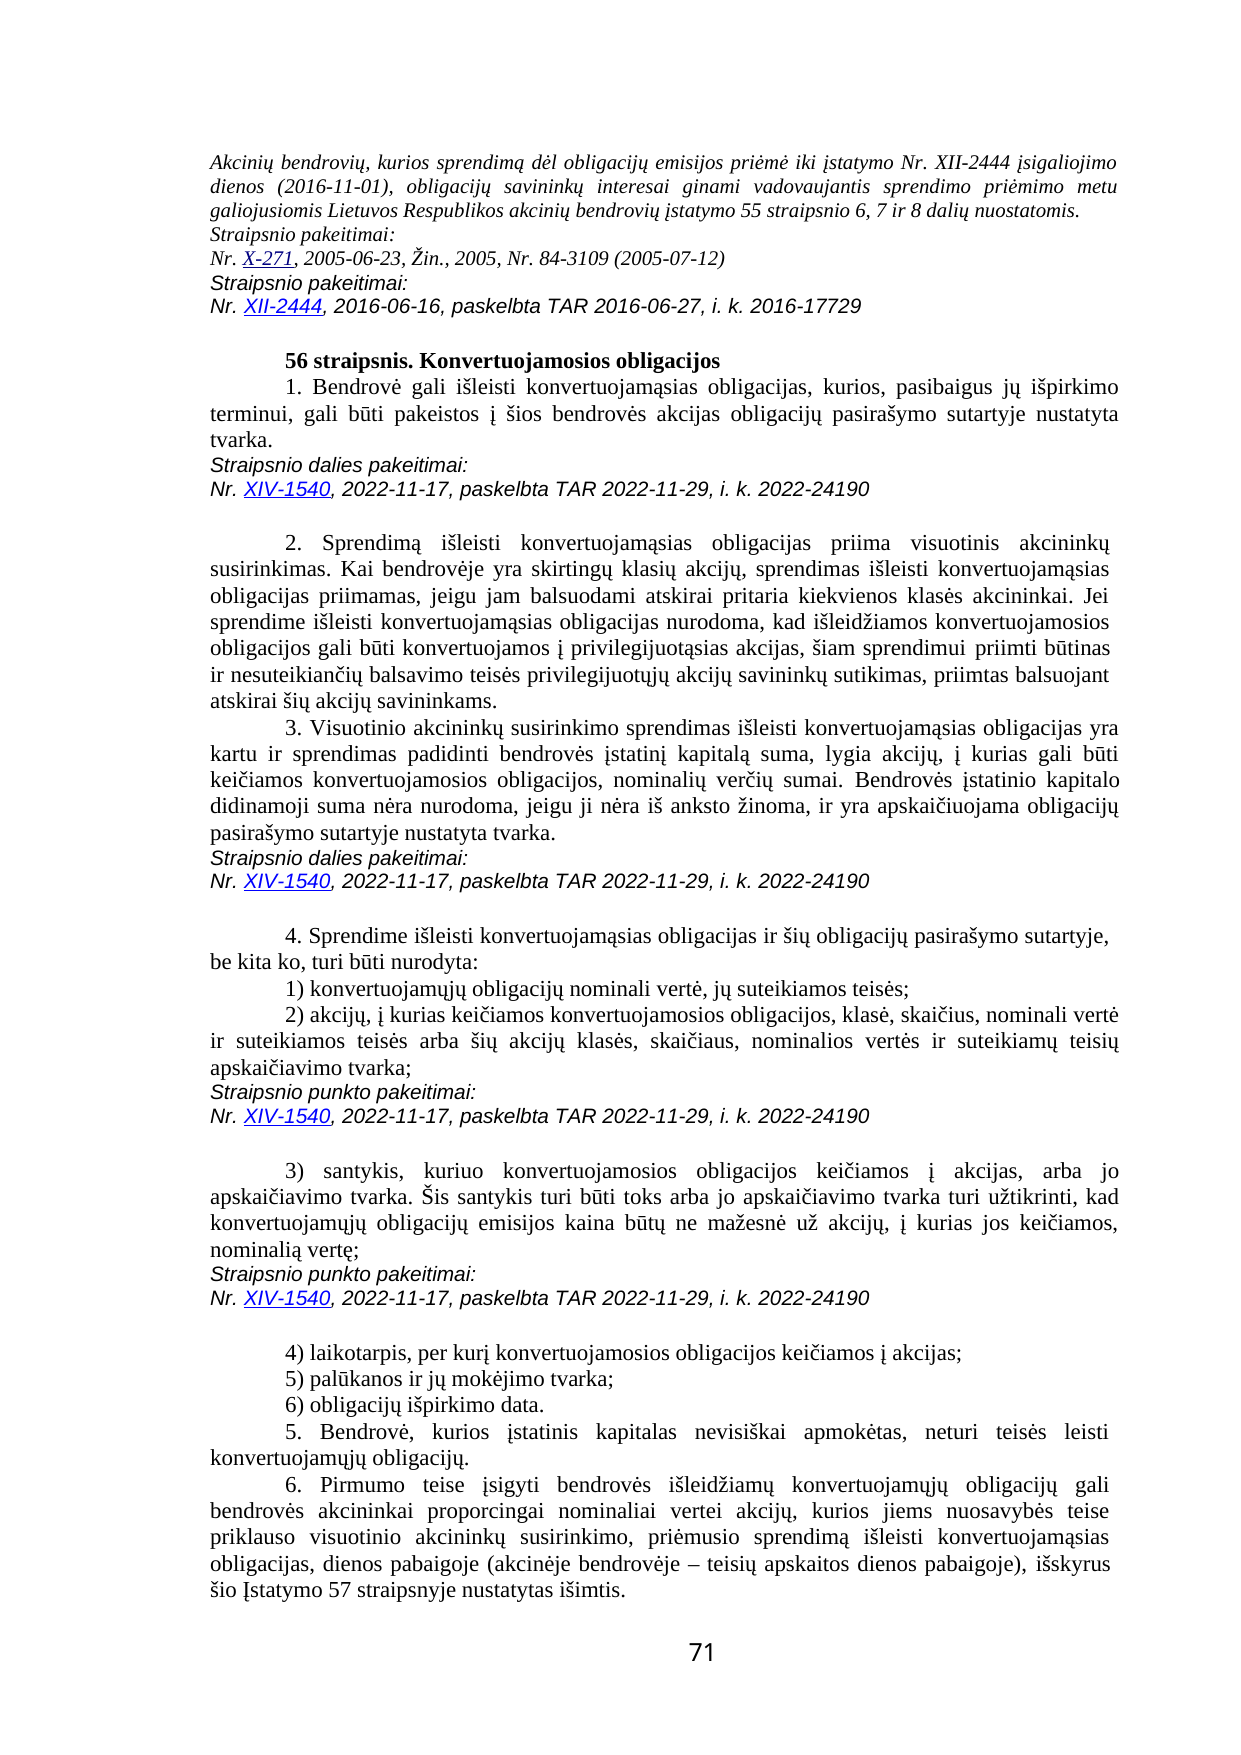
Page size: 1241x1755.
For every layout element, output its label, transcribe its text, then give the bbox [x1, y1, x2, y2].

text Straipsnio punkto pakeitimai: [210, 1262, 1120, 1286]
text Nr. XII-2444, 2016-06-16, paskelbta TAR 2016-06-27, i. k. 2016-17729 [210, 294, 1120, 318]
text Nr. X-271, 2005-06-23, Žin., 2005, Nr. 84-3109 (2005-07-12) [210, 246, 1120, 270]
text Straipsnio pakeitimai: [210, 222, 1120, 246]
text 56 straipsnis. Konvertuojamosios obligacijos [210, 347, 1111, 373]
text Nr. XIV-1540, 2022-11-17, paskelbta TAR 2022-11-29, i. k. 2022-24190 [210, 869, 1120, 893]
text Straipsnio dalies pakeitimai: [210, 452, 1120, 476]
text Nr. XIV-1540, 2022-11-17, paskelbta TAR 2022-11-29, i. k. 2022-24190 [210, 1286, 1120, 1310]
text 4) laikotarpis, per kurį konvertuojamosios obligacijos keičiamos į akcijas; [210, 1339, 1111, 1365]
text 1) konvertuojamųjų obligacijų nominali vertė, jų suteikiamos teisės; [210, 975, 1111, 1001]
text 1. Bendrovė gali išleisti konvertuojamąsias obligacijas, kurios, pasibaigus jų išpirkimo terminui, gali būti pakeistos į šios bendrovės akcijas obligacijų pasirašymo sutartyje nustatyta tvarka. [210, 373, 1120, 452]
text 5. Bendrovė, kurios įstatinis kapitalas nevisiškai apmokėtas, neturi teisės leisti konvertuojamųjų obligacijų. [210, 1418, 1111, 1471]
text 3) santykis, kuriuo konvertuojamosios obligacijos keičiamos į akcijas, arba jo apskaičiavimo tvarka. Šis santykis turi būti toks arba jo apskaičiavimo tvarka turi užtikrinti, kad konvertuojamųjų obligacijų emisijos kaina būtų ne mažesnė už akcijų, į kurias jos keičiamos, nominalią vertę; [210, 1157, 1120, 1262]
text 6. Pirmumo teise įsigyti bendrovės išleidžiamų konvertuojamųjų obligacijų gali bendrovės akcininkai proporcingai nominaliai vertei akcijų, kurios jiems nuosavybės teise priklauso visuotinio akcininkų susirinkimo, priėmusio sprendimą išleisti konvertuojamąsias obligacijas, dienos pabaigoje (akcinėje bendrovėje – teisių apskaitos dienos pabaigoje), išskyrus šio Įstatymo 57 straipsnyje nustatytas išimtis. [210, 1471, 1111, 1602]
text 2. Sprendimą išleisti konvertuojamąsias obligacijas priima visuotinis akcininkų susirinkimas. Kai bendrovėje yra skirtingų klasių akcijų, sprendimas išleisti konvertuojamąsias obligacijas priimamas, jeigu jam balsuodami atskirai pritaria kiekvienos klasės akcininkai. Jei sprendime išleisti konvertuojamąsias obligacijas nurodoma, kad išleidžiamos konvertuojamosios obligacijos gali būti konvertuojamos į privilegijuotąsias akcijas, šiam sprendimui priimti būtinas ir nesuteikiančių balsavimo teisės privilegijuotųjų akcijų savininkų sutikimas, priimtas balsuojant atskirai šių akcijų savininkams. [210, 529, 1111, 713]
text Straipsnio punkto pakeitimai: [210, 1080, 1120, 1104]
text Straipsnio pakeitimai: [210, 270, 1120, 294]
text Straipsnio dalies pakeitimai: [210, 845, 1120, 869]
text 5) palūkanos ir jų mokėjimo tvarka; [210, 1365, 1111, 1392]
text Akcinių bendrovių, kurios sprendimą dėl obligacijų emisijos priėmė iki įstatymo Nr. XII-2444 įsigaliojimo dienos (2016-11-01), obligacijų savininkų interesai ginami vadovaujantis sprendimo priėmimo metu galiojusiomis Lietuvos Respublikos akcinių bendrovių įstatymo 55 straipsnio 6, 7 ir 8 dalių nuostatomis. [210, 150, 1120, 222]
text 3. Visuotinio akcininkų susirinkimo sprendimas išleisti konvertuojamąsias obligacijas yra kartu ir sprendimas padidinti bendrovės įstatinį kapitalą suma, lygia akcijų, į kurias gali būti keičiamos konvertuojamosios obligacijos, nominalių verčių sumai. Bendrovės įstatinio kapitalo didinamoji suma nėra nurodoma, jeigu ji nėra iš anksto žinoma, ir yra apskaičiuojama obligacijų pasirašymo sutartyje nustatyta tvarka. [210, 713, 1120, 845]
text 2) akcijų, į kurias keičiamos konvertuojamosios obligacijos, klasė, skaičius, nominali vertė ir suteikiamos teisės arba šių akcijų klasės, skaičiaus, nominalios vertės ir suteikiamų teisių apskaičiavimo tvarka; [210, 1001, 1120, 1080]
text 4. Sprendime išleisti konvertuojamąsias obligacijas ir šių obligacijų pasirašymo sutartyje, be kita ko, turi būti nurodyta: [210, 922, 1111, 975]
text Nr. XIV-1540, 2022-11-17, paskelbta TAR 2022-11-29, i. k. 2022-24190 [210, 1104, 1120, 1128]
text 6) obligacijų išpirkimo data. [210, 1392, 1111, 1418]
text Nr. XIV-1540, 2022-11-17, paskelbta TAR 2022-11-29, i. k. 2022-24190 [210, 476, 1120, 500]
